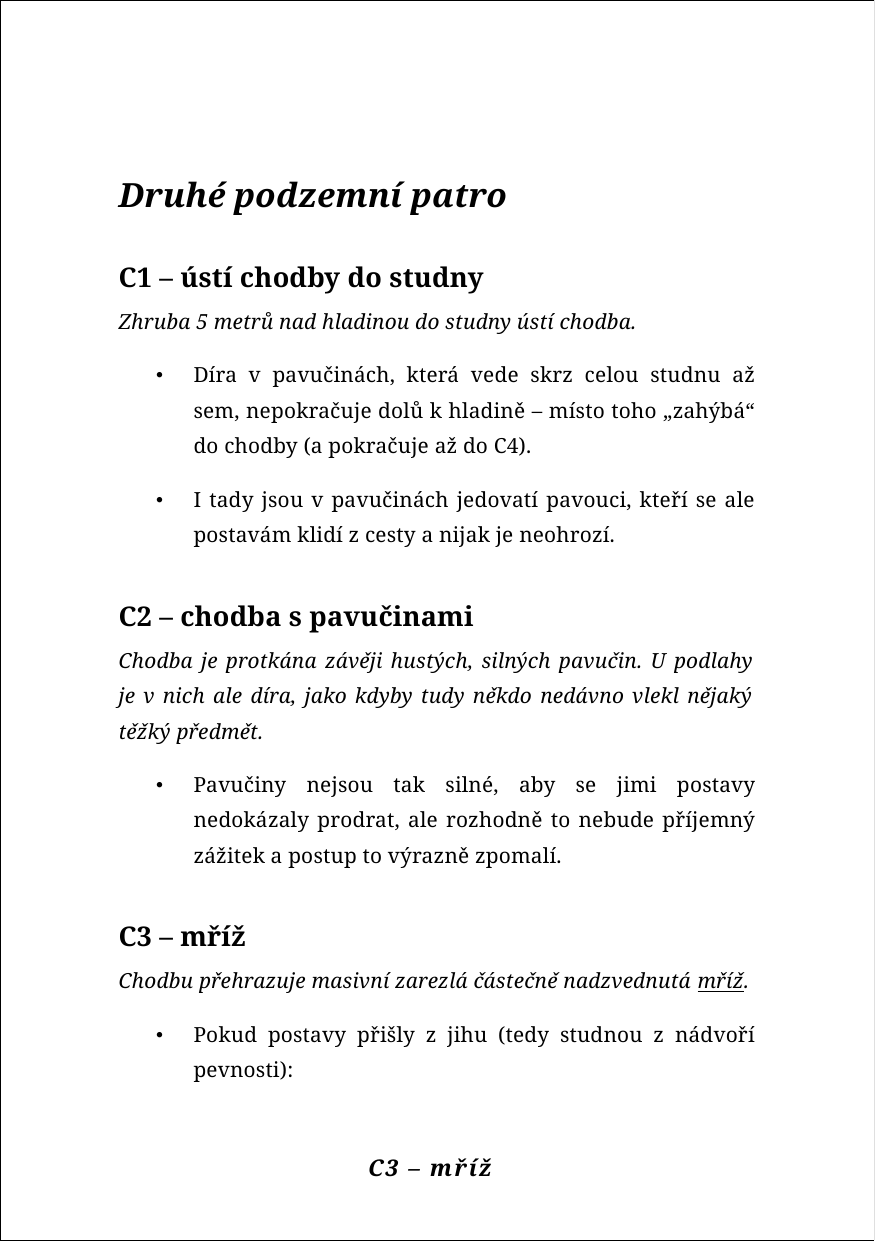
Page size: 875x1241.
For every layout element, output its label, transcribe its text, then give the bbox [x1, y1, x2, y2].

list I tady jsou v pavučinách jedovatí pavouci, kteří se ale postavám klidí z cesty a nijak je neohrozí. [156, 485, 756, 549]
list Pavučiny nejsou tak silné, aby se jimi postavy nedokázaly prodrat, ale rozhodně to nebude příjemný zážitek a postup to výrazně zpomalí. [156, 770, 756, 869]
subtitle C3 – mříž [118, 918, 756, 955]
subtitle C2 – chodba s pavučinami [118, 597, 756, 634]
text Chodba je protkána závěji hustých, silných pavučin. U podlahy je v nich ale díra, jako kdyby tudy někdo nedávno vlekl nějaký těžký předmět. [118, 646, 756, 745]
list Pokud postavy přišly z jihu (tedy studnou z nádvoří pevnosti): [156, 1020, 756, 1084]
text Zhruba 5 metrů nad hladinou do studny ústí chodba. [118, 307, 756, 336]
list Díra v pavučinách, která vede skrz celou studnu až sem, nepokračuje dolů k hladině – místo toho „zahýbá“ do chodby (a pokračuje až do C4). [156, 360, 756, 460]
subtitle Druhé podzemní patro [118, 172, 756, 217]
text Chodbu přehrazuje masivní zarezlá částečně nadzvednutá mříž. [118, 967, 756, 995]
subtitle C1 – ústí chodby do studny [118, 258, 756, 295]
